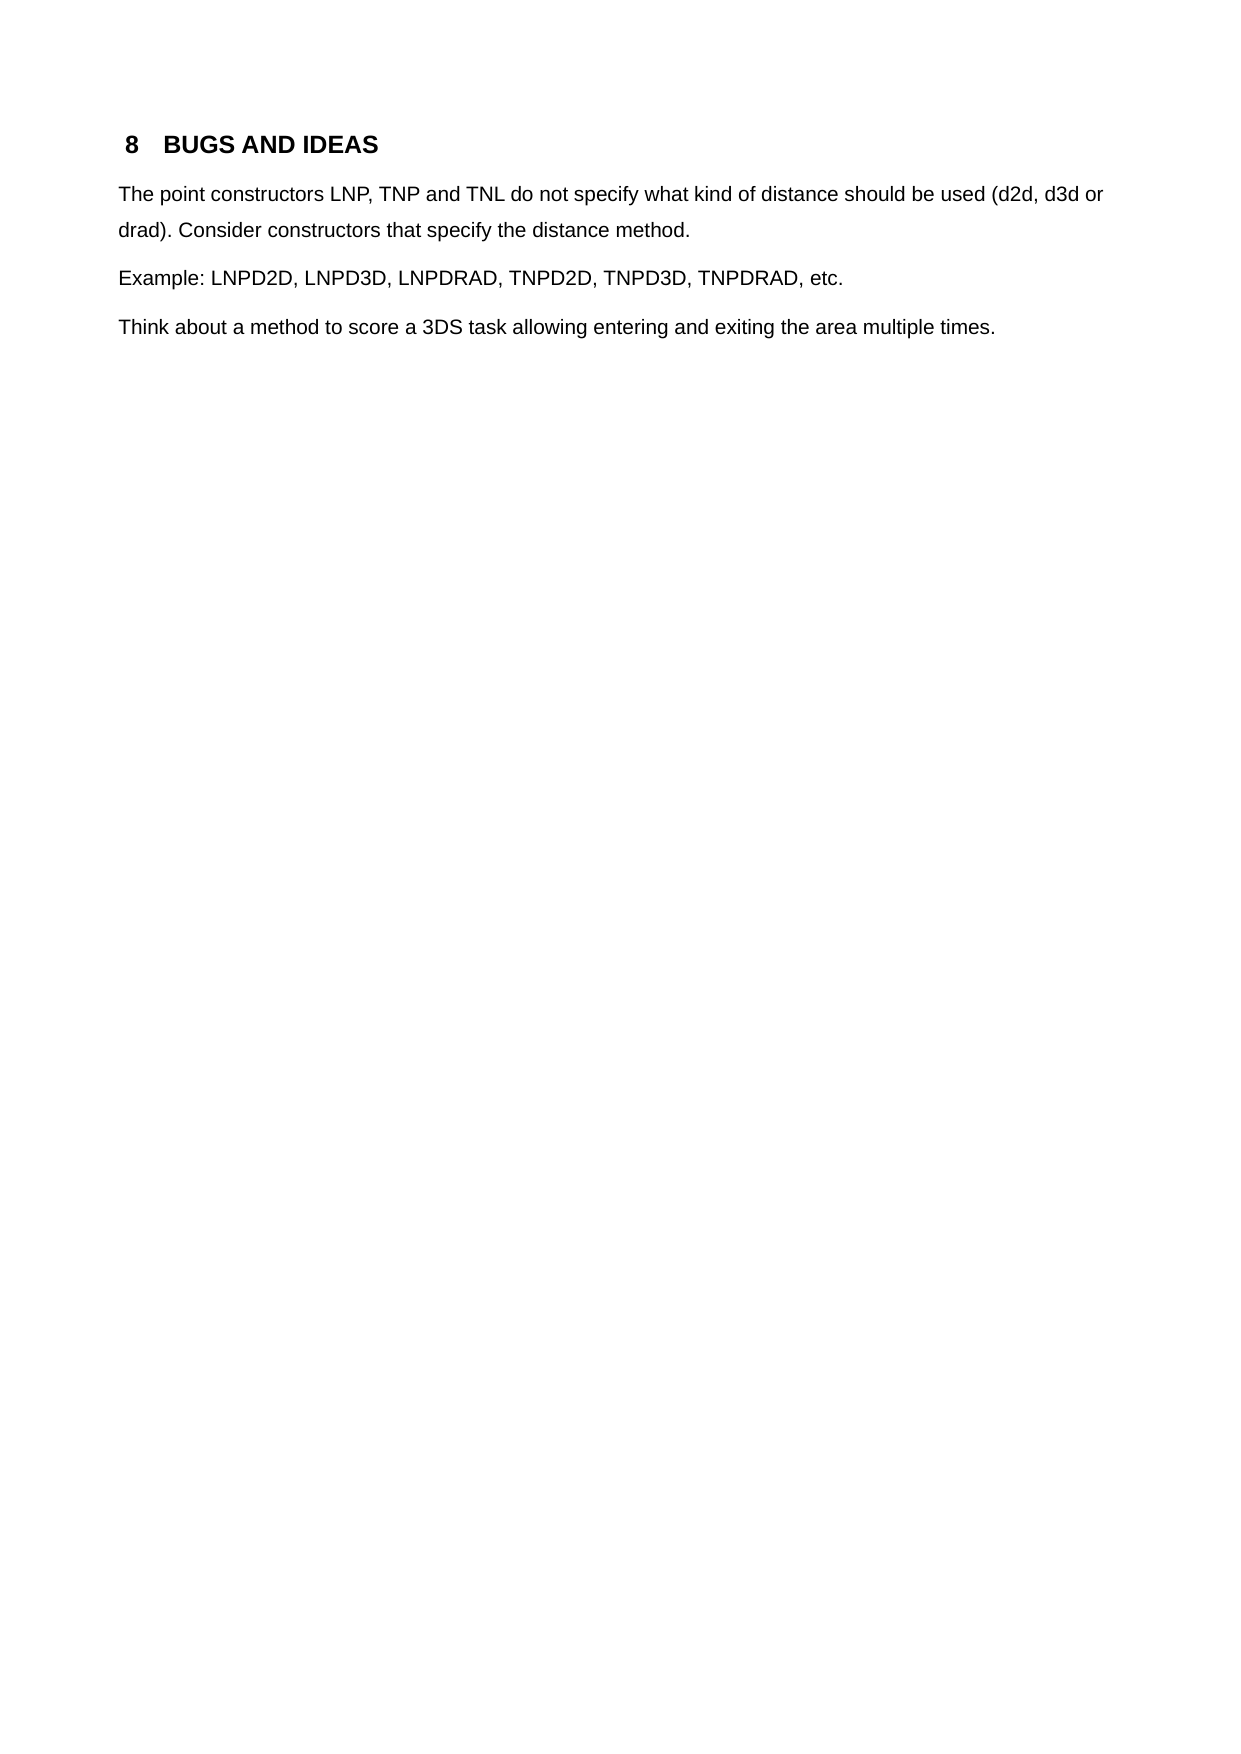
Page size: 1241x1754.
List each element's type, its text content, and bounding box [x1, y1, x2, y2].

text Example: LNPD2D, LNPD3D, LNPDRAD, TNPD2D, TNPD3D, TNPDRAD, etc. [118, 266, 1122, 290]
subtitle Bugs and ideas [118, 130, 1122, 159]
text Think about a method to score a 3DS task allowing entering and exiting the area multiple times. [118, 315, 1122, 339]
text The point constructors LNP, TNP and TNL do not specify what kind of distance should be used (d2d, d3d or drad). Consider constructors that specify the distance method. [118, 182, 1122, 242]
